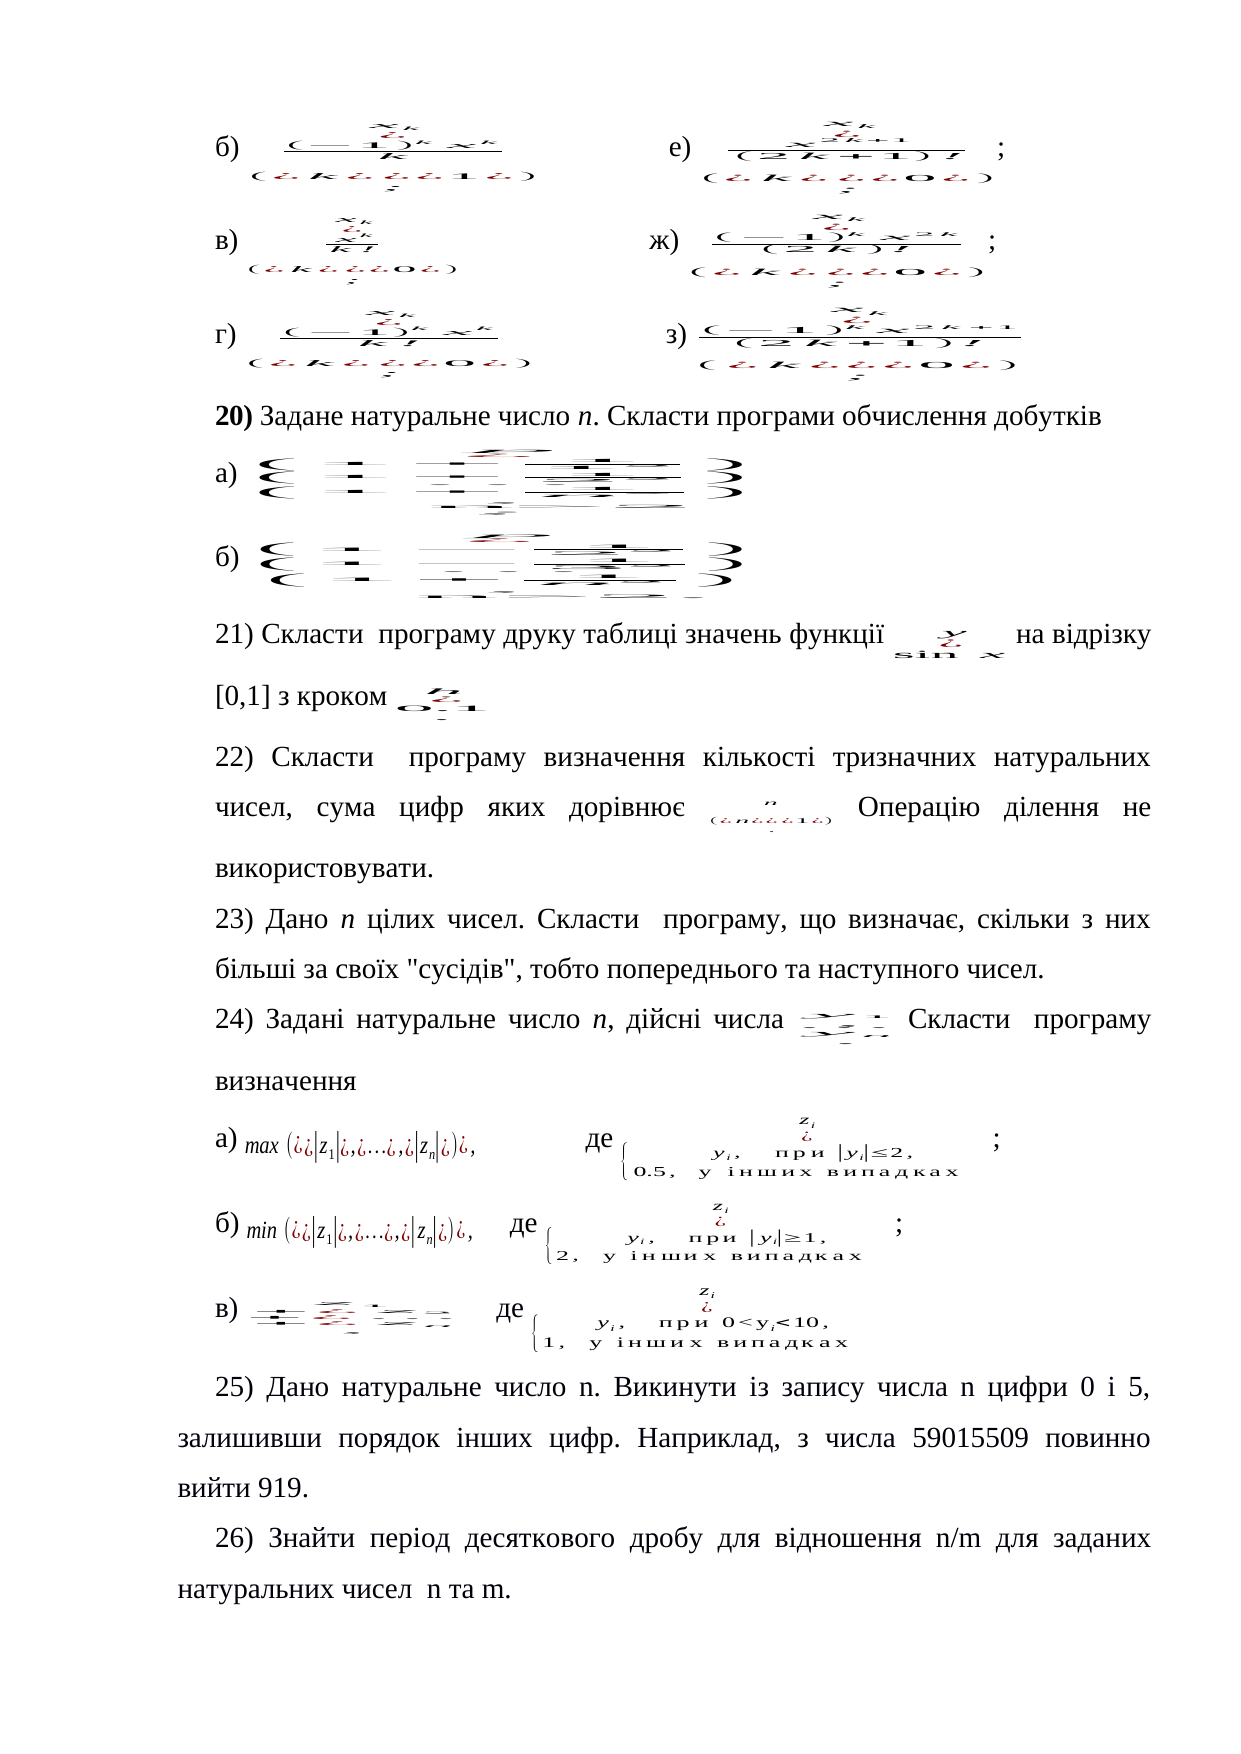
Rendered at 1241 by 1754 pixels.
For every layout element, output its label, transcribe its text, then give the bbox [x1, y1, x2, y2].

text 25) Дано натуральне число n. Викинути із запису числа n цифри 0 і 5, залишивши порядок інших цифр. Наприклад, з числа 59015509 повинно вийти 919. [177, 1369, 1152, 1504]
text 20) Задане натуральне число n. Скласти програми обчислення добутків [215, 398, 1152, 432]
text 24) Задані натуральне число n, дійсні числа Скласти програму визначення [215, 1001, 1152, 1096]
text в) де [215, 1282, 1152, 1353]
text б) де ; [215, 1198, 1152, 1266]
text г) з) [215, 305, 1152, 381]
text а) [215, 448, 1152, 516]
text а) де ; [215, 1113, 1152, 1182]
text 26) Знайти період десяткового дробу для відношення n/m для заданих натуральних чисел n та m. [177, 1520, 1152, 1604]
text в) ж) ; [215, 211, 1152, 288]
text 23) Дано n цілих чисел. Скласти програму, що визначає, скільки з них більші за своїх "сусідів", тобто попереднього та наступного чисел. [215, 901, 1152, 984]
text б) е) ; [215, 118, 1152, 195]
text б) [215, 532, 1152, 599]
text 21) Скласти програму друку таблиці значень функції на відрізку [0,1] з кроком [215, 616, 1152, 722]
text 22) Скласти програму визначення кількості тризначних натуральних чисел, сума цифр яких дорівнює Операцію ділення не використовувати. [215, 739, 1152, 884]
